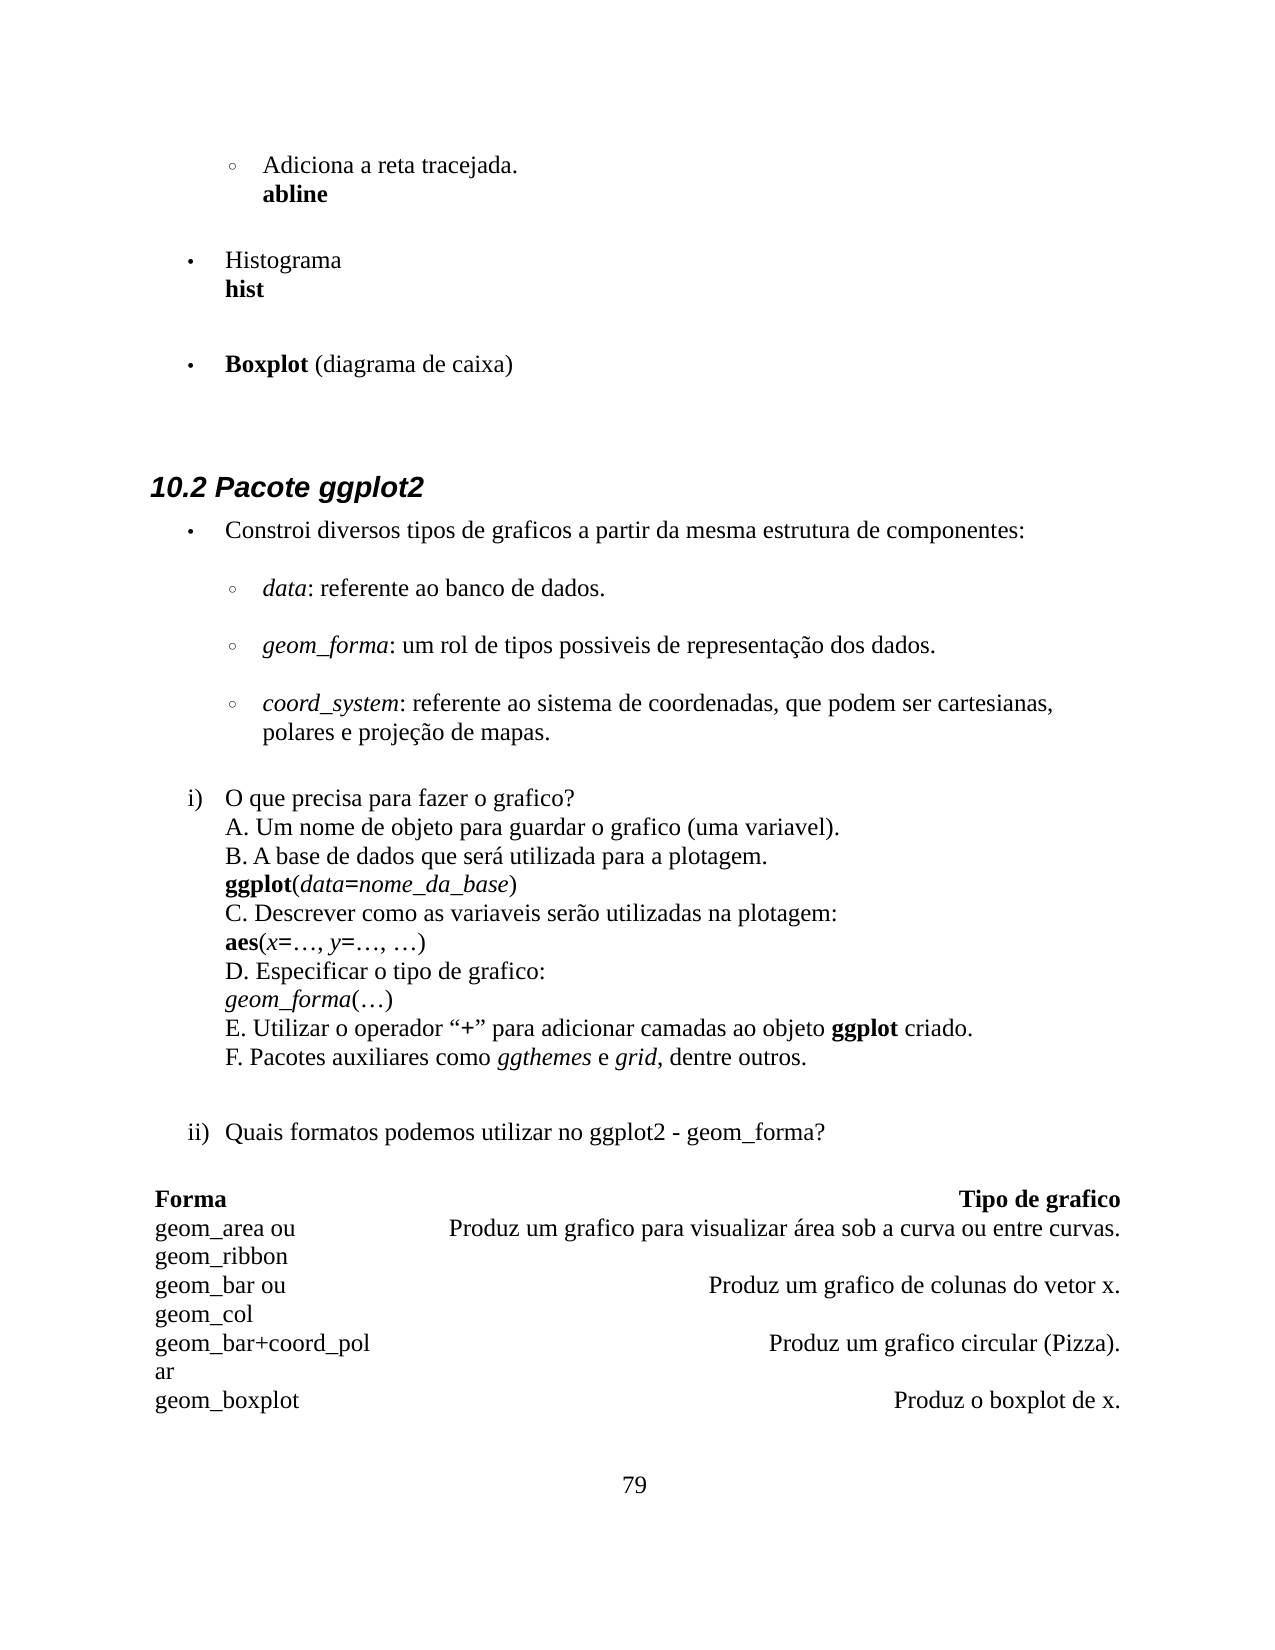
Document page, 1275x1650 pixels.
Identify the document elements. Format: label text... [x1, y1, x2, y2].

table_cell geom_bar ou geom_col [150, 1270, 382, 1328]
table_cell Produz um grafico para visualizar área sob a curva ou entre curvas. [382, 1213, 1125, 1270]
list coord_system: referente ao sistema de coordenadas, que podem ser cartesianas, polares e projeção de mapas. [225, 688, 1125, 774]
table_header Tipo de grafico [382, 1184, 1125, 1213]
table_cell geom_boxplot [150, 1385, 382, 1414]
list data: referente ao banco de dados. [225, 573, 1125, 631]
table_header Forma [150, 1184, 382, 1213]
list Constroi diversos tipos de graficos a partir da mesma estrutura de componentes: [187, 516, 1125, 573]
list geom_forma: um rol de tipos possiveis de representação dos dados. [225, 631, 1125, 688]
table_cell geom_area ou geom_ribbon [150, 1213, 382, 1270]
list Quais formatos podemos utilizar no ggplot2 - geom_forma? [187, 1117, 1125, 1175]
list Histograma hist [187, 245, 1125, 331]
table_cell Produz o boxplot de x. [382, 1385, 1125, 1414]
list Adiciona a reta tracejada. abline [225, 150, 1125, 236]
subtitle 10.2 Pacote ggplot2 [150, 469, 1125, 503]
list Boxplot (diagrama de caixa) [187, 349, 1125, 407]
table_cell Produz um grafico circular (Pizza). [382, 1328, 1125, 1385]
table_cell geom_bar+coord_polar [150, 1328, 382, 1385]
table_cell Produz um grafico de colunas do vetor x. [382, 1270, 1125, 1328]
list O que precisa para fazer o grafico? A. Um nome de objeto para guardar o grafico (uma variavel). B. A base de dados que será utilizada para a plotagem. ggplot(data=nome_da_base) C. Descrever como as variaveis serão utilizadas na plotagem: aes(x=…, y=…, …) D. Especificar o tipo de grafico: geom_forma(…) E. Utilizar o operador “+” para adicionar camadas ao objeto ggplot criado. F. Pacotes auxiliares como ggthemes e grid, dentre outros. [187, 783, 1125, 1099]
